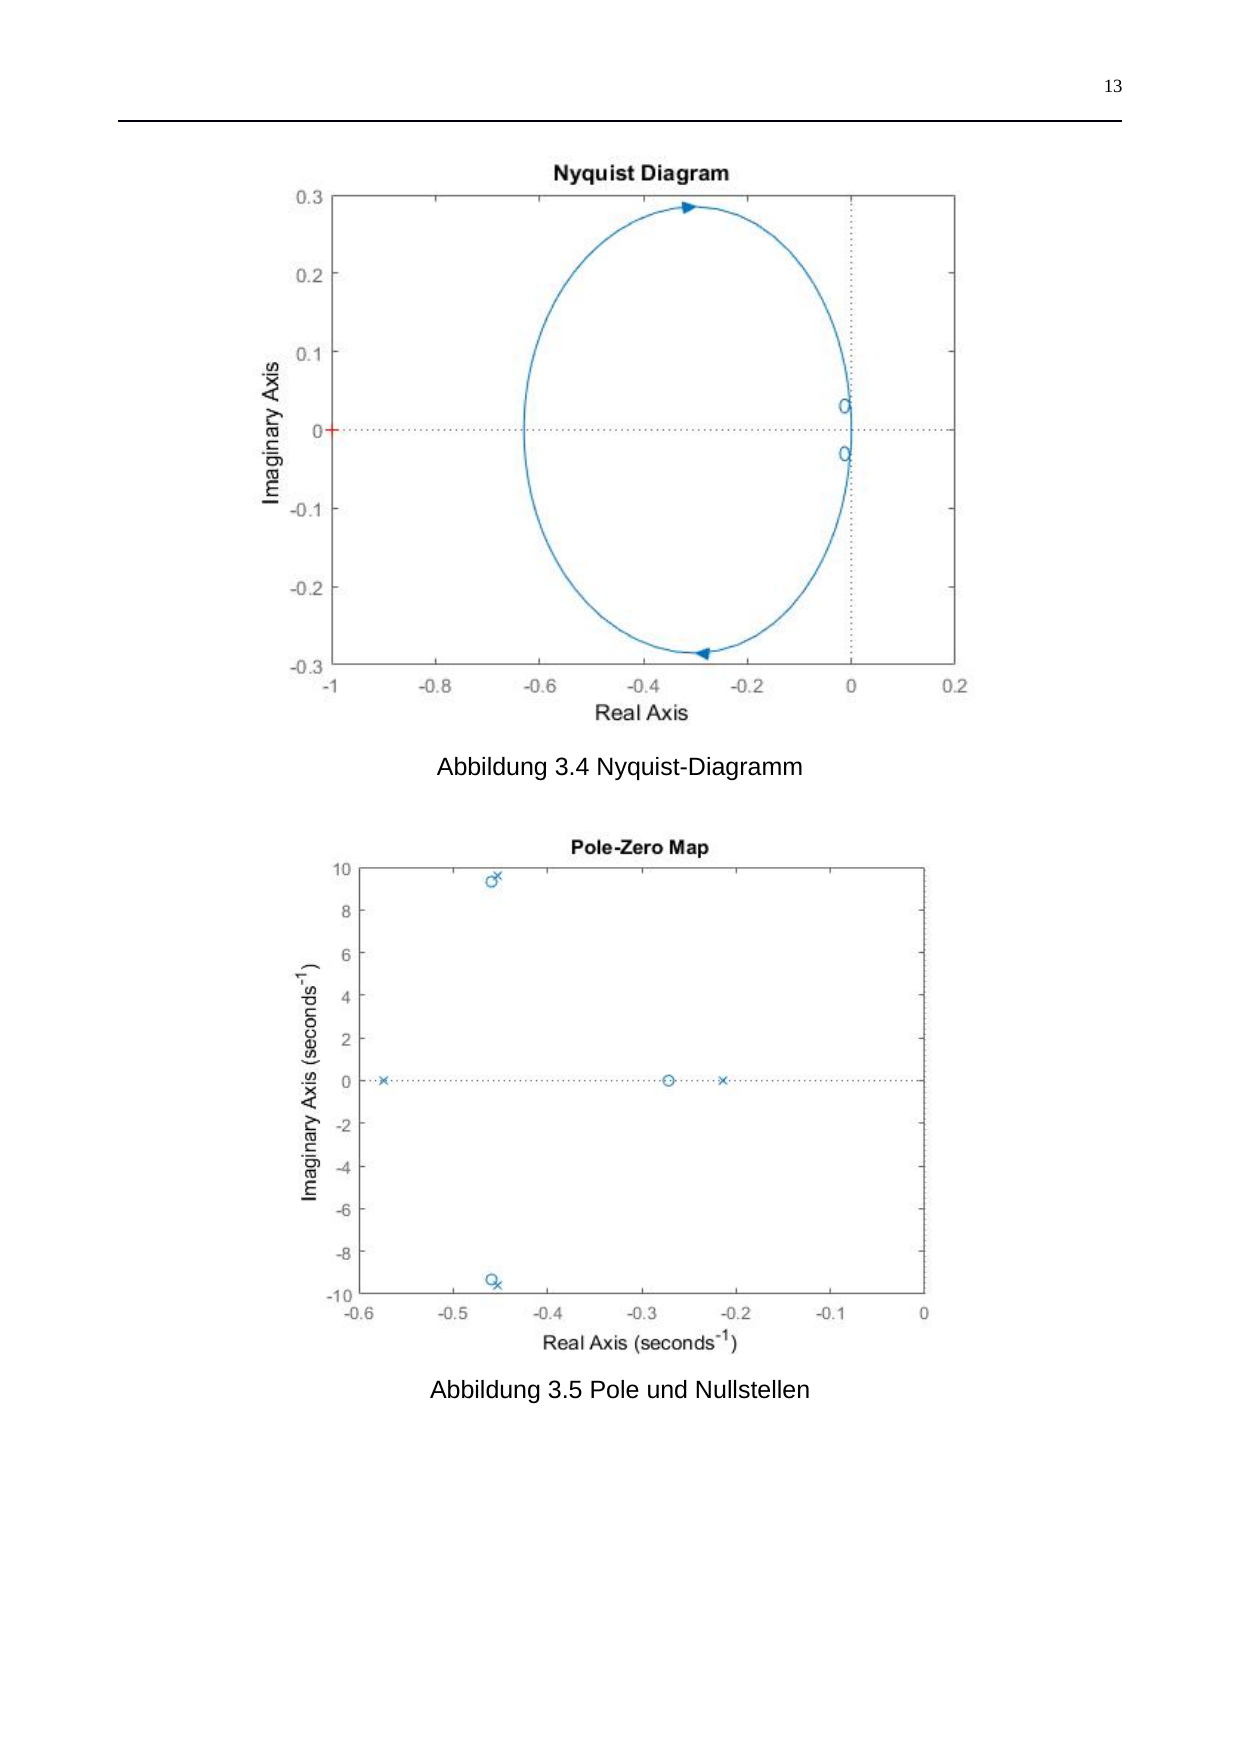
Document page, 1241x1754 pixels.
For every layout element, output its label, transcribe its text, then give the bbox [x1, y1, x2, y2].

text Abbildung 3.4 Nyquist-Diagramm [118, 752, 1122, 780]
text Abbildung 3.5 Pole und Nullstellen [118, 1375, 1122, 1404]
picture [206, 122, 1034, 732]
picture [245, 800, 995, 1355]
